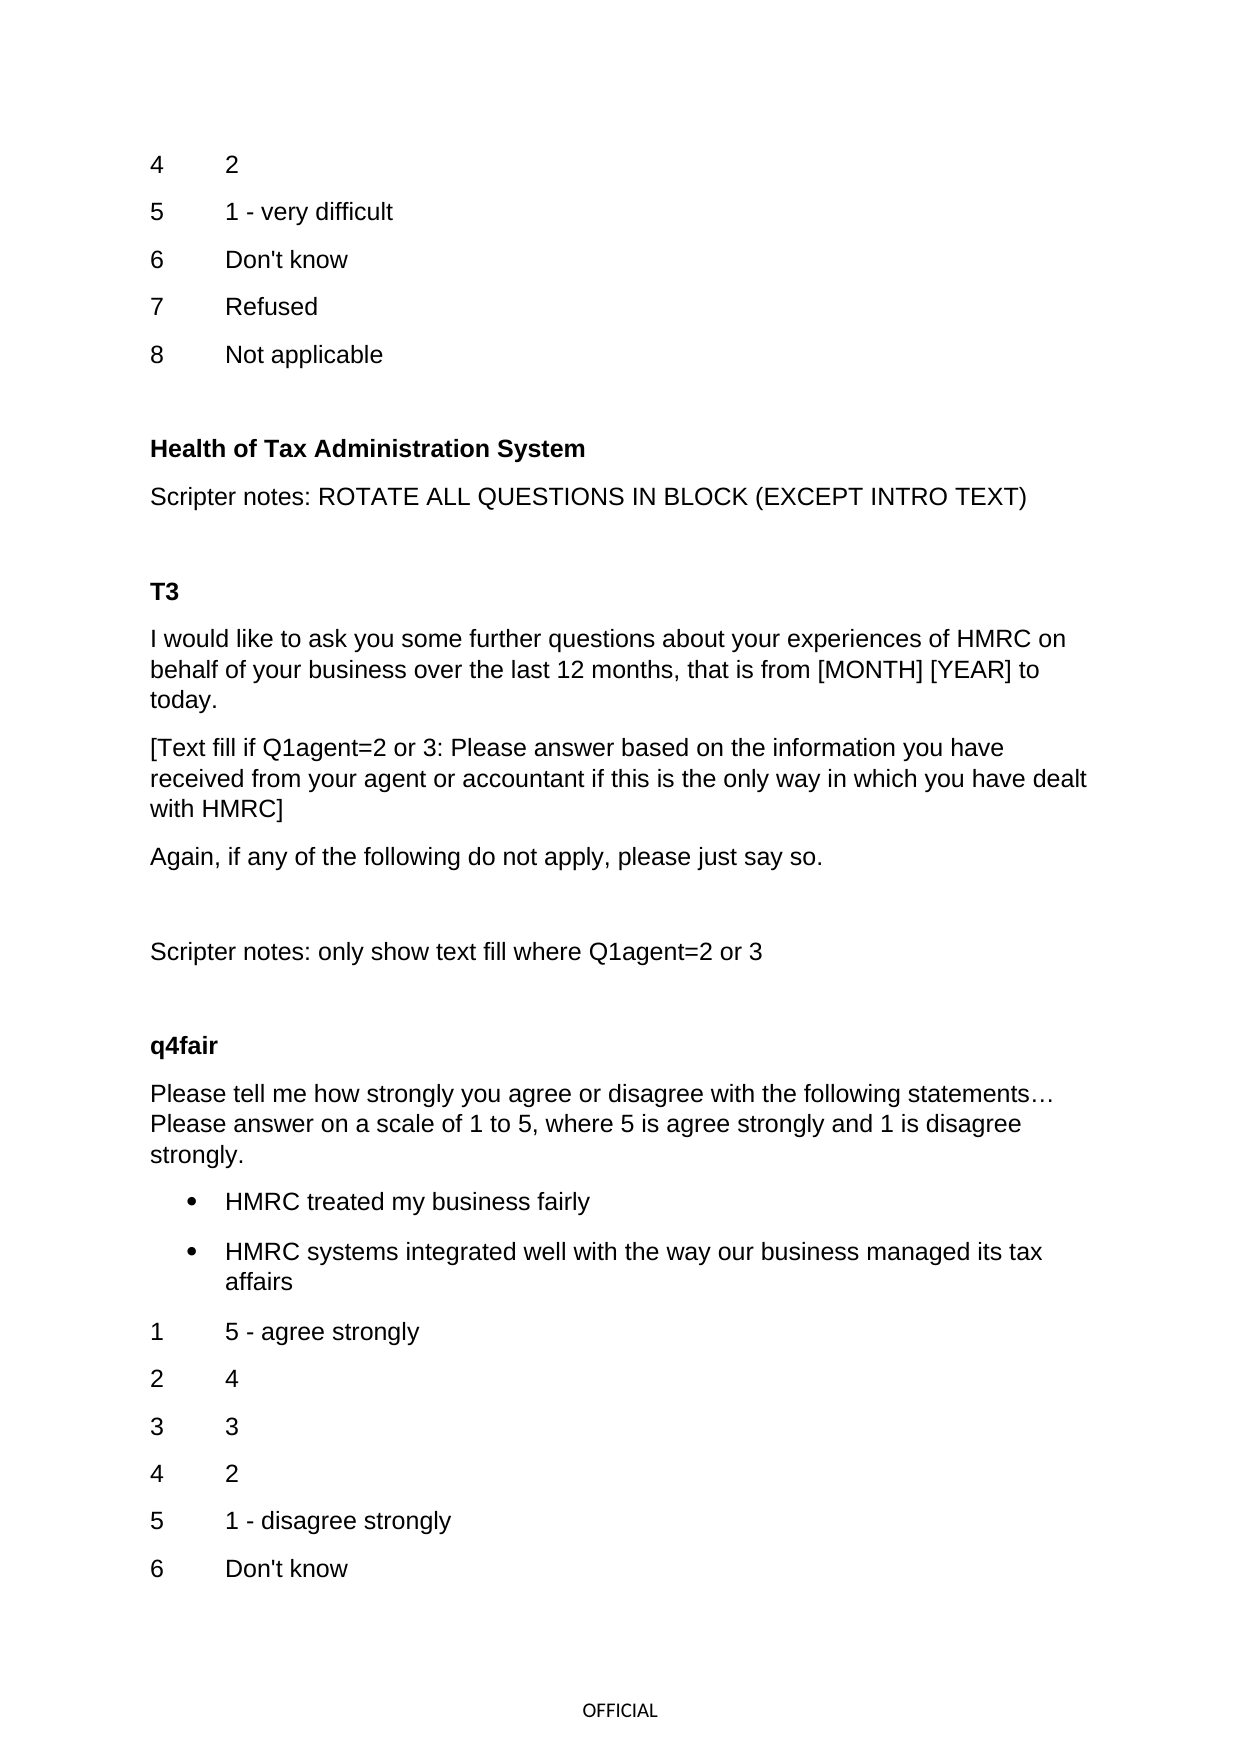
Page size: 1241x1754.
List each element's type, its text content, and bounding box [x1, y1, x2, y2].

text 2 4 [150, 1364, 1090, 1393]
text Health of Tax Administration System [150, 434, 1090, 463]
text I would like to ask you some further questions about your experiences of HMRC on behalf of your business over the last 12 months, that is from [MONTH] [YEAR] to today. [150, 624, 1090, 714]
text 6 Don't know [150, 1554, 1090, 1582]
text Please tell me how strongly you agree or disagree with the following statements… Please answer on a scale of 1 to 5, where 5 is agree strongly and 1 is disagree strongly. [150, 1079, 1090, 1169]
text q4fair [150, 1031, 1090, 1060]
text 4 2 [150, 150, 1090, 179]
text 5 1 - disagree strongly [150, 1506, 1090, 1535]
text 1 5 - agree strongly [150, 1317, 1090, 1345]
text 7 Refused [150, 292, 1090, 321]
text 4 2 [150, 1459, 1090, 1488]
list HMRC treated my business fairly [187, 1187, 1090, 1217]
text 6 Don't know [150, 245, 1090, 273]
text T3 [150, 577, 1090, 605]
text Again, if any of the following do not apply, please just say so. [150, 842, 1090, 870]
text Scripter notes: only show text fill where Q1agent=2 or 3 [150, 936, 1090, 965]
text Scripter notes: ROTATE ALL QUESTIONS IN BLOCK (EXCEPT INTRO TEXT) [150, 482, 1090, 511]
text 3 3 [150, 1411, 1090, 1440]
text 8 Not applicable [150, 339, 1090, 368]
text 5 1 - very difficult [150, 197, 1090, 226]
text [Text fill if Q1agent=2 or 3: Please answer based on the information you have received from your agent or accountant if this is the only way in which you have dealt with HMRC] [150, 733, 1090, 823]
list HMRC systems integrated well with the way our business managed its tax affairs [187, 1237, 1090, 1296]
